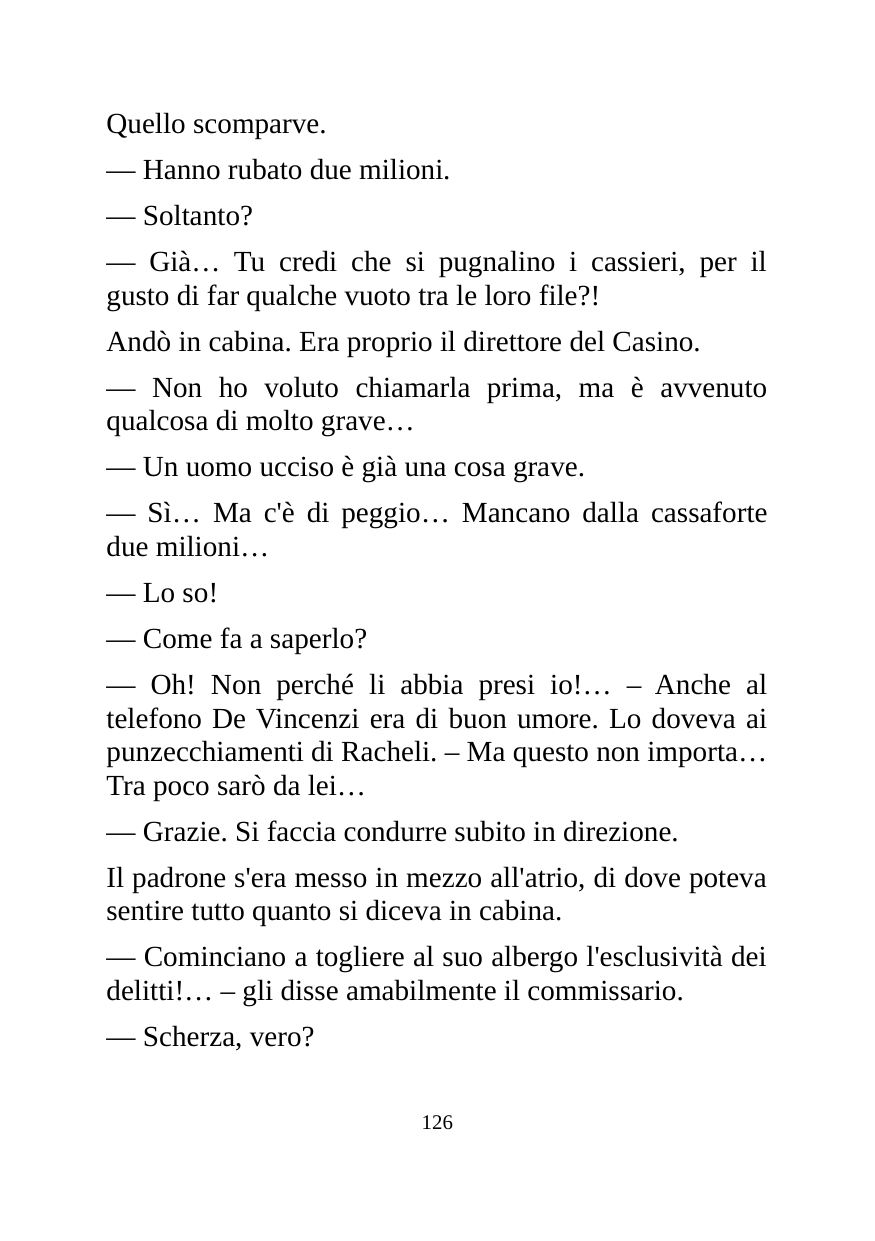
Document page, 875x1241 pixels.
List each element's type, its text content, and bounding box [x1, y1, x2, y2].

text Quello scomparve. [106, 106, 768, 140]
text — Non ho voluto chiamarla prima, ma è avvenuto qualcosa di molto grave… [106, 370, 768, 437]
text — Soltanto? [106, 198, 768, 232]
text Andò in cabina. Era proprio il direttore del Casino. [106, 324, 768, 357]
text — Come fa a saperlo? [106, 621, 768, 655]
text — Già… Tu credi che si pugnalino i cassieri, per il gusto di far qualche vuoto tra le loro file?! [106, 244, 768, 311]
text — Grazie. Si faccia condurre subito in direzione. [106, 814, 768, 847]
text Il padrone s'era messo in mezzo all'atrio, di dove poteva sentire tutto quanto si diceva in cabina. [106, 860, 768, 927]
text — Un uomo ucciso è già una cosa grave. [106, 449, 768, 483]
text — Sì… Ma c'è di peggio… Mancano dalla cassaforte due milioni… [106, 496, 768, 563]
text — Cominciano a togliere al suo albergo l'esclusività dei delitti!… – gli disse amabilmente il commissario. [106, 939, 768, 1007]
text — Hanno rubato due milioni. [106, 152, 768, 186]
text — Scherza, vero? [106, 1019, 768, 1053]
text — Lo so! [106, 575, 768, 609]
text — Oh! Non perché li abbia presi io!… – Anche al telefono De Vincenzi era di buon umore. Lo doveva ai punzecchiamenti di Racheli. – Ma questo non importa… Tra poco sarò da lei… [106, 667, 768, 801]
